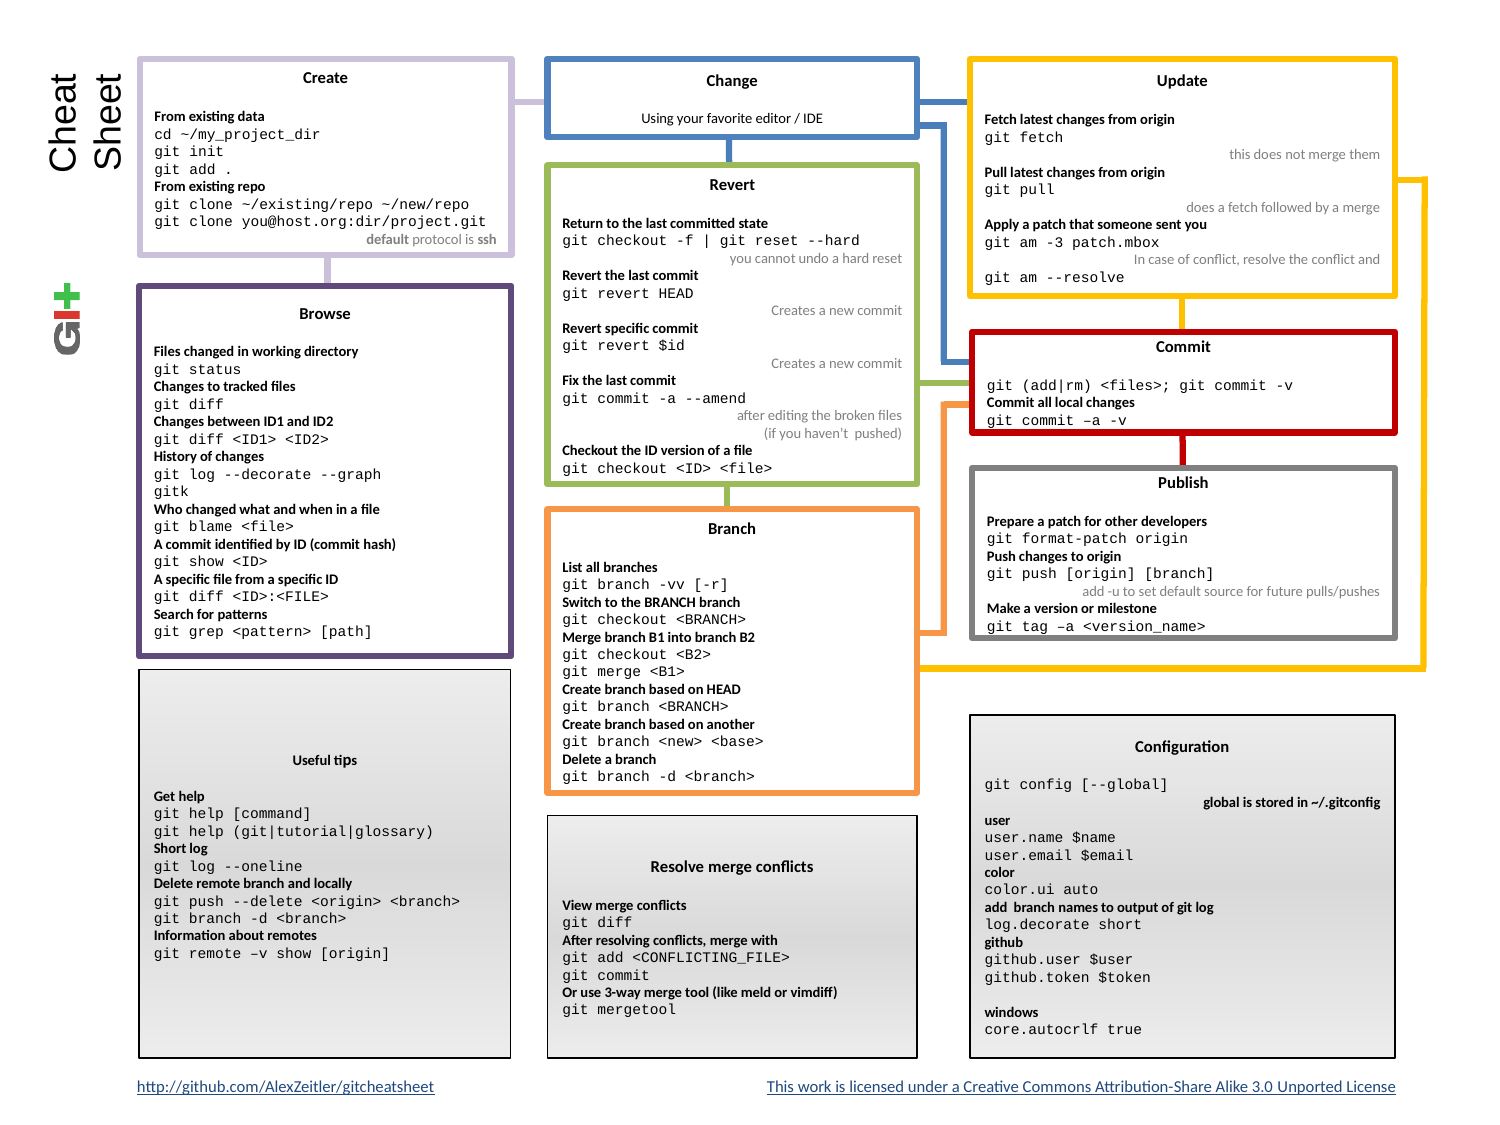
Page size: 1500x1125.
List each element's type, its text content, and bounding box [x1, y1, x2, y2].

text_box Create From existing data cd ~/my_project_dir git init git add . From existing repo git clone ~/existing/repo ~/new/repo git clone you@host.org:dir/project.git default protocol is ssh [139, 58, 512, 256]
picture [53, 284, 80, 355]
text_box This work is licensed under a Creative Commons Attribution-Share Alike 3.0 Unported License [744, 1068, 1411, 1104]
text_box Browse Files changed in working directory git status Changes to tracked files git diff Changes between ID1 and ID2 git diff <ID1> <ID2> History of changes git log --decorate --graph gitk Who changed what and when in a file git blame <file> A commit identified by ID (commit hash) git show <ID> A specific file from a specific ID git diff <ID>:<FILE> Search for patterns git grep <pattern> [path] [139, 285, 512, 657]
text_box http://github.com/AlexZeitler/gitcheatsheet [122, 1068, 568, 1104]
text_box Cheat Sheet [30, 59, 106, 284]
text_box Branch List all branches git branch -vv [-r] Switch to the BRANCH branch git checkout <BRANCH> Merge branch B1 into branch B2 git checkout <B2> git merge <B1> Create branch based on HEAD git branch <BRANCH> Create branch based on another git branch <new> <base> Delete a branch git branch -d <branch> [547, 509, 917, 793]
text_box Change Using your favorite editor / IDE [547, 58, 917, 138]
text_box Useful tips Get help git help [command] git help (git|tutorial|glossary) Short log git log --oneline Delete remote branch and locally git push --delete <origin> <branch> git branch -d <branch> Information about remotes git remote –v show [origin] [139, 669, 511, 1059]
text_box Revert Return to the last committed state git checkout -f | git reset --hard you cannot undo a hard reset Revert the last commit git revert HEAD Creates a new commit Revert specific commit git revert $id Creates a new commit Fix the last commit git commit -a --amend after editing the broken files (if you haven’t pushed) Checkout the ID version of a file git checkout <ID> <file> [547, 165, 917, 485]
text_box Update Fetch latest changes from origin git fetch this does not merge them Pull latest changes from origin git pull does a fetch followed by a merge Apply a patch that someone sent you git am -3 patch.mbox In case of conflict, resolve the conflict and git am --resolve [969, 58, 1395, 297]
text_box Resolve merge conflicts View merge conflicts git diff After resolving conflicts, merge with git add <CONFLICTING_FILE> git commit Or use 3-way merge tool (like meld or vimdiff) git mergetool [547, 815, 917, 1058]
text_box Publish Prepare a patch for other developers git format-patch origin Push changes to origin git push [origin] [branch] add -u to set default source for future pulls/pushes Make a version or milestone git tag –a <version_name> [972, 467, 1395, 639]
text_box Configuration git config [--global] global is stored in ~/.gitconfig user user.name $name user.email $email color color.ui auto add branch names to output of git log log.decorate short github github.user $user github.token $token windows core.autocrlf true [969, 715, 1395, 1058]
text_box Commit git (add|rm) <files>; git commit -v Commit all local changes git commit –a -v [972, 331, 1395, 433]
